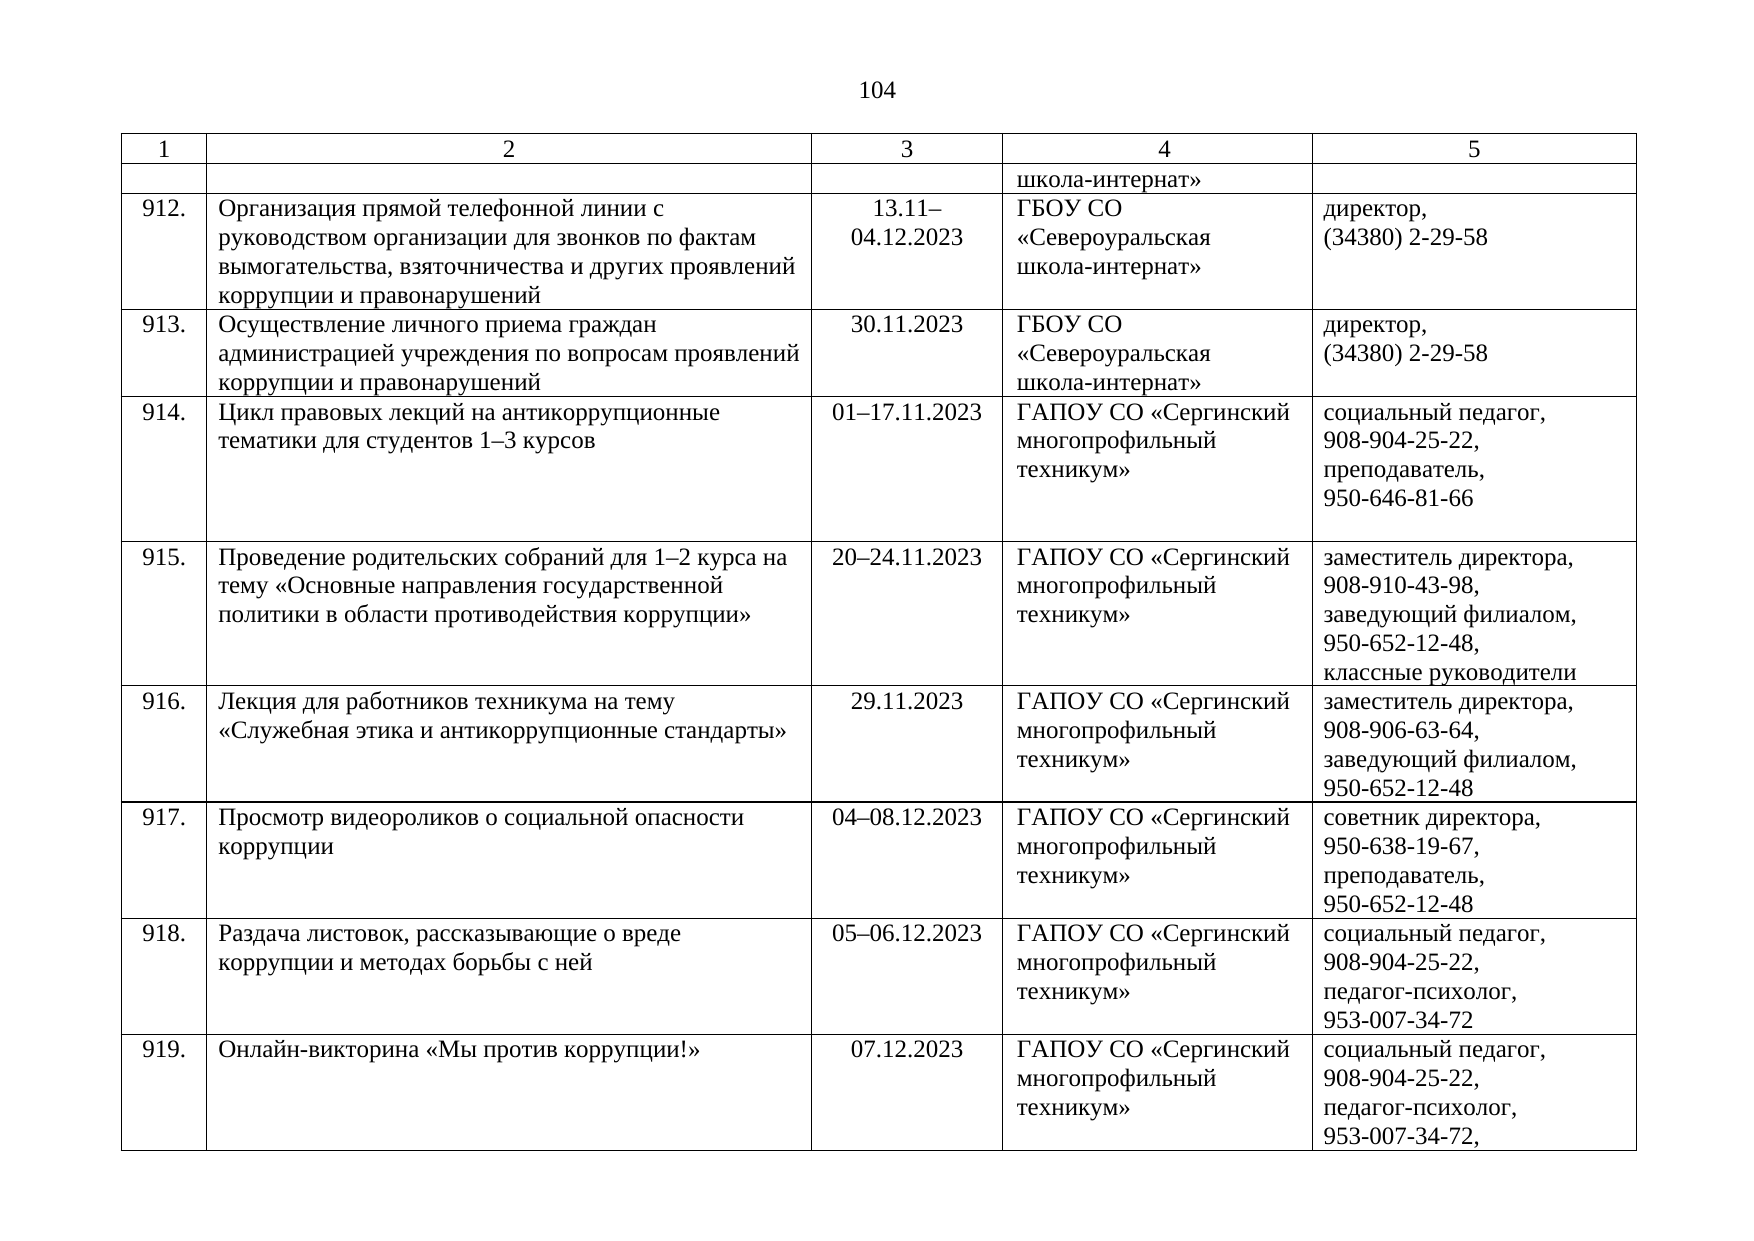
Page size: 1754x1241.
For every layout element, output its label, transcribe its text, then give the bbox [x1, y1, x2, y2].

table_cell 07.12.2023 [812, 1035, 1002, 1149]
table_cell [117, 193, 121, 308]
table_cell социальный педагог, 908-904-25-22, педагог-психолог, 953-007-34-72, [1313, 1035, 1636, 1149]
table_header 3 [812, 134, 1002, 163]
table_cell школа-интернат» [1003, 164, 1312, 192]
table_cell [122, 164, 206, 192]
table_cell [117, 163, 121, 192]
table_cell [122, 803, 206, 917]
table_cell социальный педагог, 908-904-25-22, преподаватель, 950-646-81-66 [1313, 397, 1636, 541]
table_header 5 [1313, 134, 1636, 163]
table_cell [117, 541, 121, 685]
table_cell Раздача листовок, рассказывающие о вреде коррупции и методах борьбы с ней [207, 919, 811, 1033]
table_cell [117, 396, 121, 541]
table_cell 04–08.12.2023 [812, 803, 1002, 917]
table_cell Осуществление личного приема граждан администрацией учреждения по вопросам проявлений коррупции и правонарушений [207, 310, 811, 396]
table_cell ГАПОУ СО «Сергинский многопрофильный техникум» [1003, 397, 1312, 541]
table_cell заместитель директора, 908-906-63-64, заведующий филиалом, 950-652-12-48 [1313, 686, 1636, 801]
table_cell социальный педагог, 908-904-25-22, педагог-психолог, 953-007-34-72 [1313, 919, 1636, 1033]
table_header 1 [122, 134, 206, 163]
table_cell ГБОУ СО «Североуральская школа-интернат» [1003, 194, 1312, 308]
table_cell Онлайн-викторина «Мы против коррупции!» [207, 1035, 811, 1149]
table_cell [117, 801, 121, 917]
table_cell [122, 397, 206, 541]
table_cell [117, 918, 121, 1033]
table_cell ГБОУ СО «Североуральская школа-интернат» [1003, 310, 1312, 396]
table_cell 01–17.11.2023 [812, 397, 1002, 541]
table_cell [117, 1034, 121, 1149]
table_header 2 [207, 134, 811, 163]
table_cell 05–06.12.2023 [812, 919, 1002, 1033]
table_cell [117, 685, 121, 801]
table_cell Цикл правовых лекций на антикоррупционные тематики для студентов 1–3 курсов [207, 397, 811, 541]
table_cell директор, (34380) 2-29-58 [1313, 194, 1636, 308]
table_cell Организация прямой телефонной линии с руководством организации для звонков по фактам вымогательства, взяточничества и других проявлений коррупции и правонарушений [207, 194, 811, 308]
table_cell Просмотр видеороликов о социальной опасности коррупции [207, 803, 811, 917]
table_cell ГАПОУ СО «Сергинский многопрофильный техникум» [1003, 1035, 1312, 1149]
table_cell 30.11.2023 [812, 310, 1002, 396]
table_cell ГАПОУ СО «Сергинский многопрофильный техникум» [1003, 686, 1312, 801]
table_header 4 [1003, 134, 1312, 163]
table_cell [122, 194, 206, 308]
table_cell [207, 164, 811, 192]
table_cell [117, 309, 121, 396]
table_cell [122, 919, 206, 1033]
table_cell заместитель директора, 908-910-43-98, заведующий филиалом, 950-652-12-48, классные руководители [1313, 542, 1636, 685]
table_cell 13.11–04.12.2023 [812, 194, 1002, 308]
table_cell 29.11.2023 [812, 686, 1002, 801]
table_cell Проведение родительских собраний для 1–2 курса на тему «Основные направления государственной политики в области противодействия коррупции» [207, 542, 811, 685]
table_cell советник директора, 950-638-19-67, преподаватель, 950-652-12-48 [1313, 803, 1636, 917]
table_cell [812, 164, 1002, 192]
table_header [117, 133, 121, 163]
table_cell [122, 686, 206, 801]
table_cell Лекция для работников техникума на тему «Служебная этика и антикоррупционные стандарты» [207, 686, 811, 801]
table_cell [122, 542, 206, 685]
table_cell ГАПОУ СО «Сергинский многопрофильный техникум» [1003, 542, 1312, 685]
table_cell [122, 310, 206, 396]
table_cell [1313, 164, 1636, 192]
table_cell ГАПОУ СО «Сергинский многопрофильный техникум» [1003, 919, 1312, 1033]
table_cell директор, (34380) 2-29-58 [1313, 310, 1636, 396]
table_cell 20–24.11.2023 [812, 542, 1002, 685]
table_cell ГАПОУ СО «Сергинский многопрофильный техникум» [1003, 803, 1312, 917]
table_cell [122, 1035, 206, 1149]
